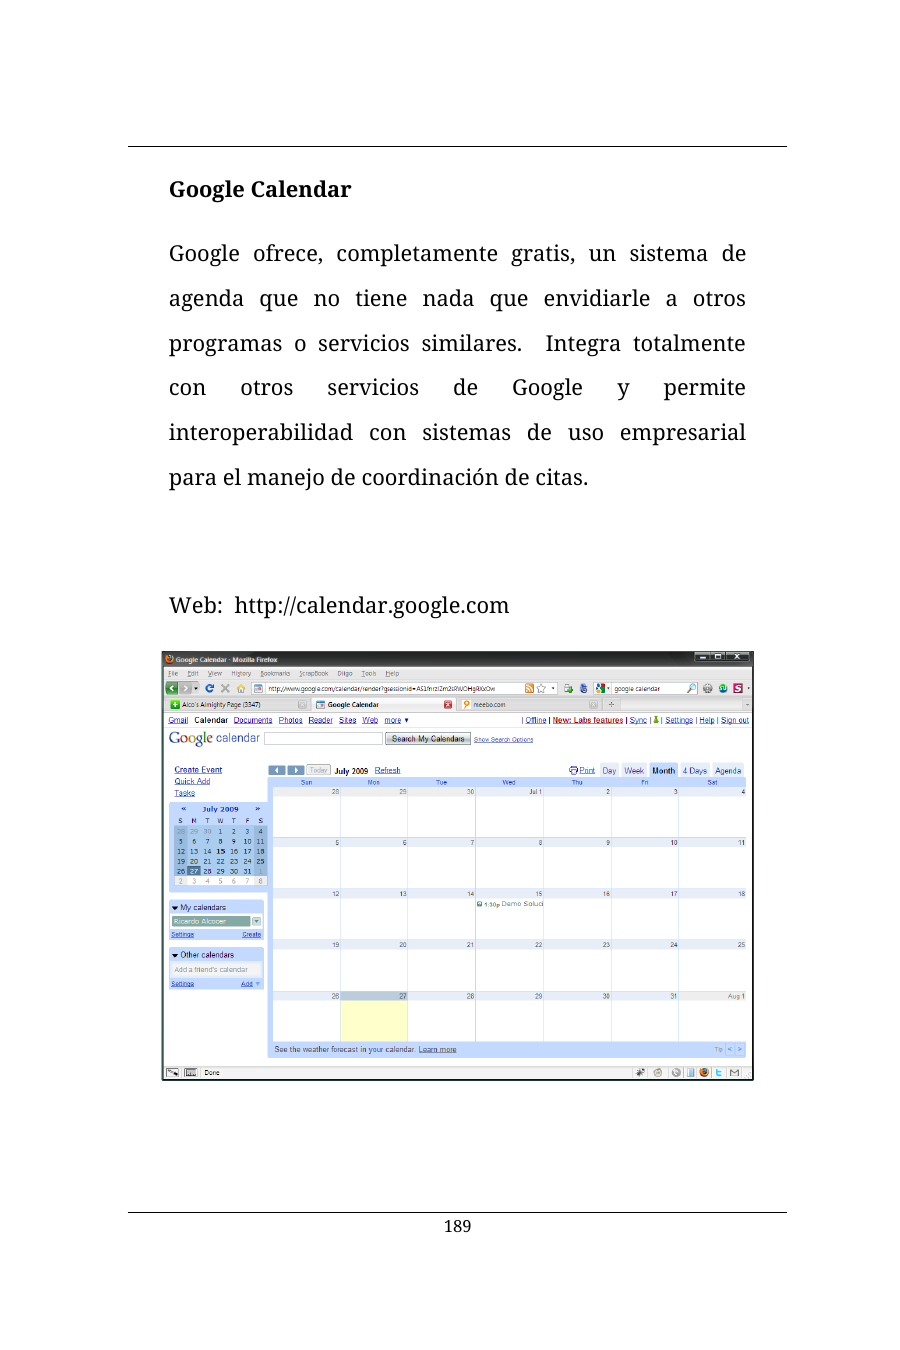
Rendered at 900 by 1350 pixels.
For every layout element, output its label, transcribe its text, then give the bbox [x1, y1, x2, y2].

table_header Google Calendar Google ofrece, completamente gratis, un sistema de agenda que no tiene nada que envidiarle a otros programas o servicios similares. Integra totalmente con otros servicios de Google y permite interoperabilidad con sistemas de uso empresarial para el manejo de coordinación de citas. Web: http://calendar.google.com [154, 150, 762, 645]
picture [161, 651, 754, 1081]
table_cell [154, 645, 762, 1128]
